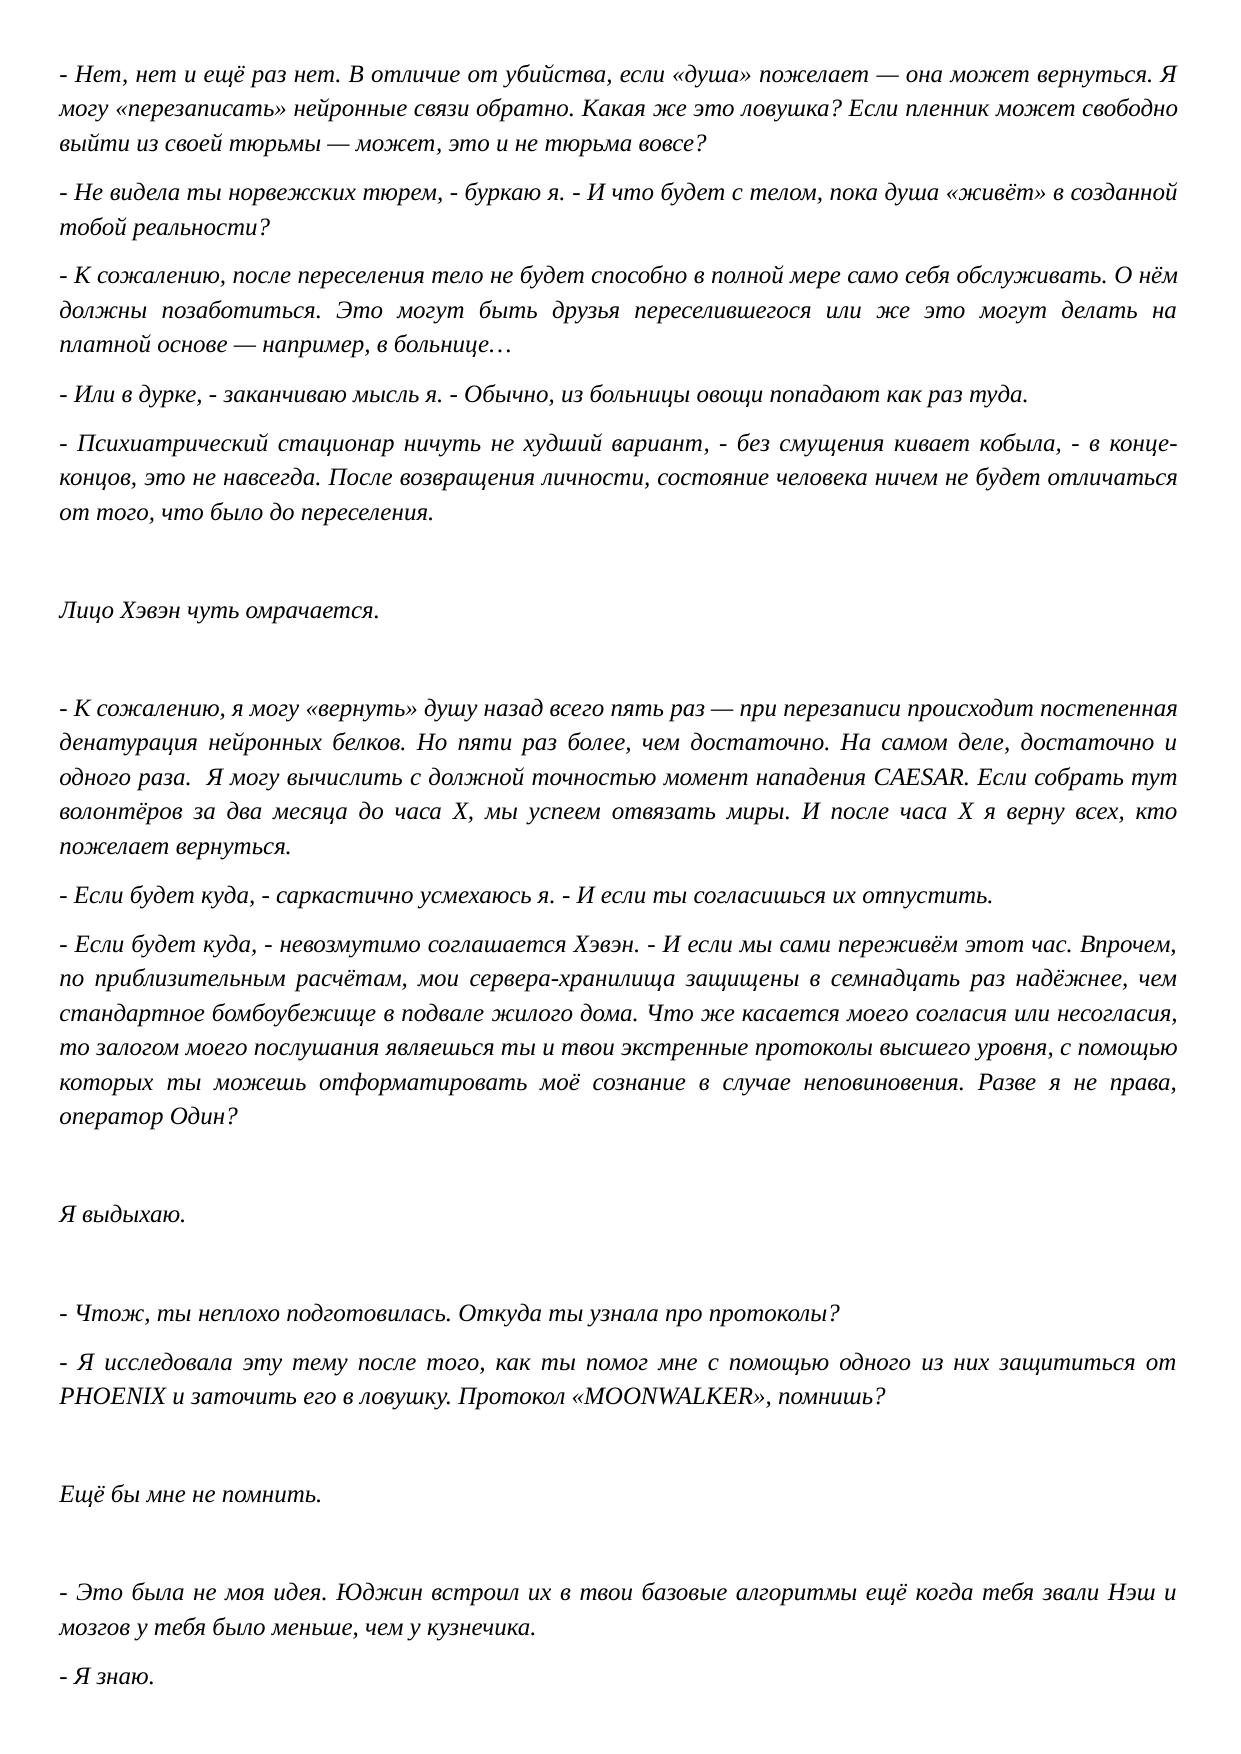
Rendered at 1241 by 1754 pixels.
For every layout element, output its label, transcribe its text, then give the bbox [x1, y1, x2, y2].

text - Это была не моя идея. Юджин встроил их в твои базовые алгоритмы ещё когда тебя звали Нэш и мозгов у тебя было меньше, чем у кузнечика. [59, 1577, 1181, 1641]
text - К сожалению, я могу «вернуть» душу назад всего пять раз — при перезаписи происходит постепенная денатурация нейронных белков. Но пяти раз более, чем достаточно. На самом деле, достаточно и одного раза. Я могу вычислить с должной точностью момент нападения CAESAR. Если собрать тут волонтёров за два месяца до часа X, мы успеем отвязать миры. И после часа X я верну всех, кто пожелает вернуться. [59, 693, 1181, 859]
text Лицо Хэвэн чуть омрачается. [59, 595, 1181, 623]
text - Чтож, ты неплохо подготовилась. Откуда ты узнала про протоколы? [59, 1298, 1181, 1326]
text - Я знаю. [59, 1661, 1181, 1690]
text Я выдыхаю. [59, 1199, 1181, 1228]
text - Психиатрический стационар ничуть не худший вариант, - без смущения кивает кобыла, - в конце-концов, это не навсегда. После возвращения личности, состояние человека ничем не будет отличаться от того, что было до переселения. [59, 428, 1181, 525]
text - Или в дурке, - заканчиваю мысль я. - Обычно, из больницы овощи попадают как раз туда. [59, 379, 1181, 407]
text Ещё бы мне не помнить. [59, 1479, 1181, 1508]
text - Я исследовала эту тему после того, как ты помог мне с помощью одного из них защититься от PHOENIX и заточить его в ловушку. Протокол «MOONWALKER», помнишь? [59, 1347, 1181, 1410]
text - Не видела ты норвежских тюрем, - буркаю я. - И что будет с телом, пока душа «живёт» в созданной тобой реальности? [59, 177, 1181, 240]
text - К сожалению, после переселения тело не будет способно в полной мере само себя обслуживать. О нём должны позаботиться. Это могут быть друзья переселившегося или же это могут делать на платной основе — например, в больнице… [59, 261, 1181, 358]
text - Нет, нет и ещё раз нет. В отличие от убийства, если «душа» пожелает — она может вернуться. Я могу «перезаписать» нейронные связи обратно. Какая же это ловушка? Если пленник может свободно выйти из своей тюрьмы — может, это и не тюрьма вовсе? [59, 59, 1181, 157]
text - Если будет куда, - саркастично усмехаюсь я. - И если ты согласишься их отпустить. [59, 880, 1181, 909]
text - Если будет куда, - невозмутимо соглашается Хэвэн. - И если мы сами переживём этот час. Впрочем, по приблизительным расчётам, мои сервера-хранилища защищены в семнадцать раз надёжнее, чем стандартное бомбоубежище в подвале жилого дома. Что же касается моего согласия или несогласия, то залогом моего послушания являешься ты и твои экстренные протоколы высшего уровня, с помощью которых ты можешь отформатировать моё сознание в случае неповиновения. Разве я не права, оператор Один? [59, 929, 1181, 1130]
